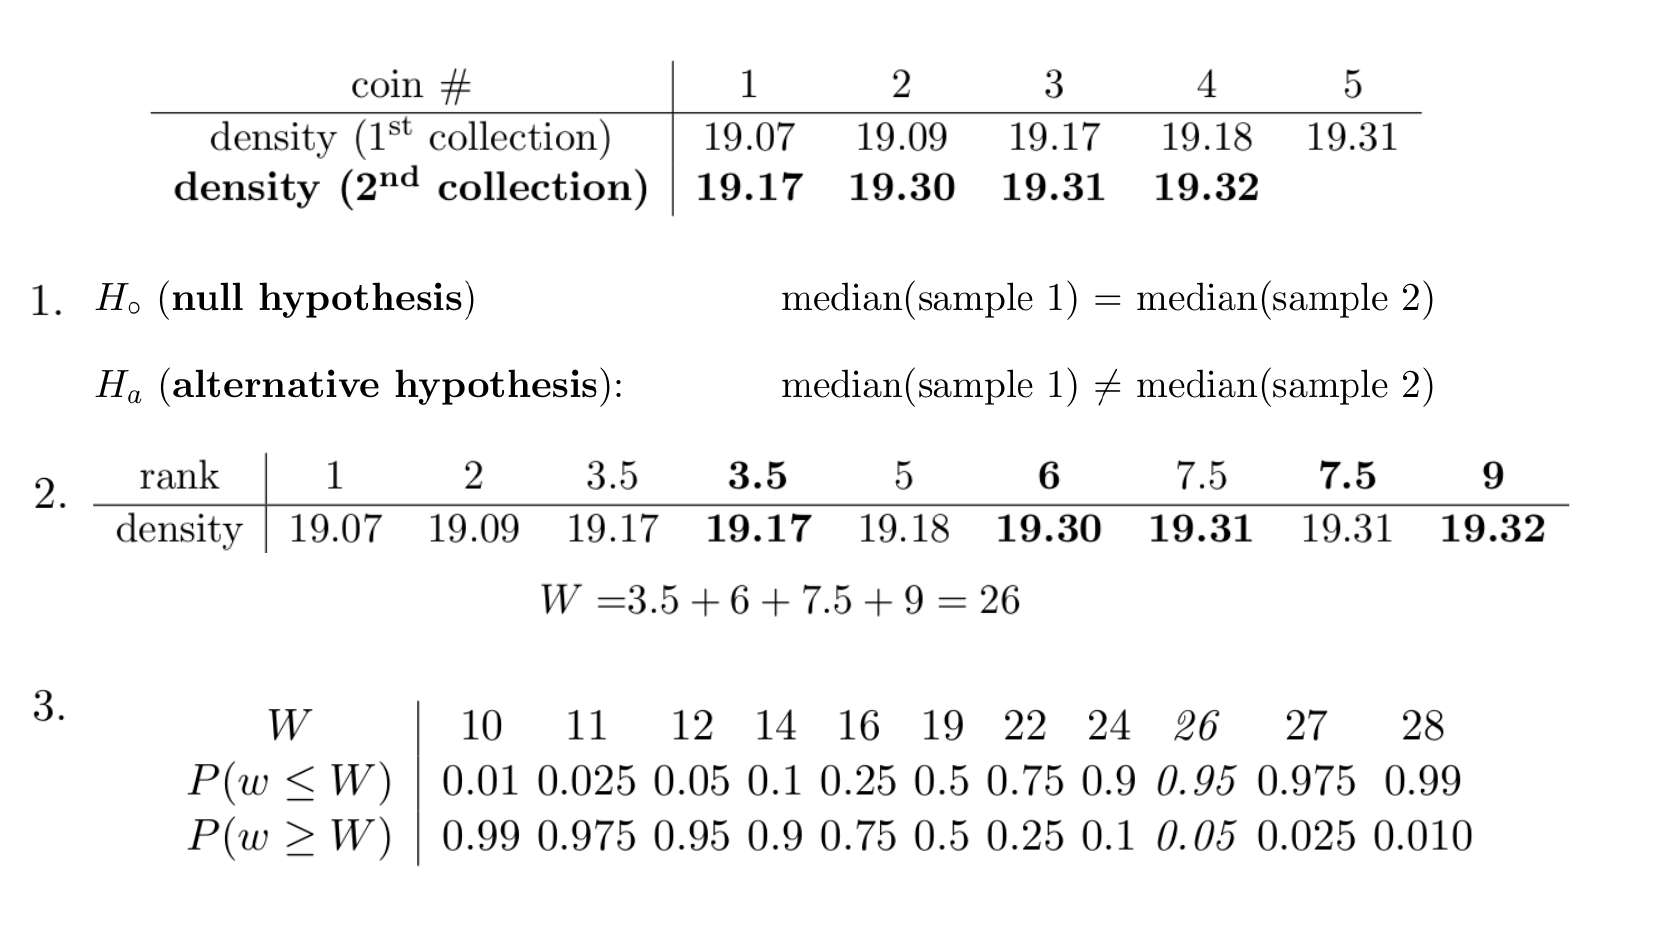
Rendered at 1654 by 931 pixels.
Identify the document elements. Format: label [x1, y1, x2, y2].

picture [88, 272, 1441, 415]
picture [177, 690, 1477, 871]
picture [23, 277, 67, 322]
picture [31, 470, 68, 516]
picture [23, 681, 70, 727]
picture [538, 566, 1028, 622]
picture [82, 442, 1583, 553]
picture [141, 52, 1433, 219]
